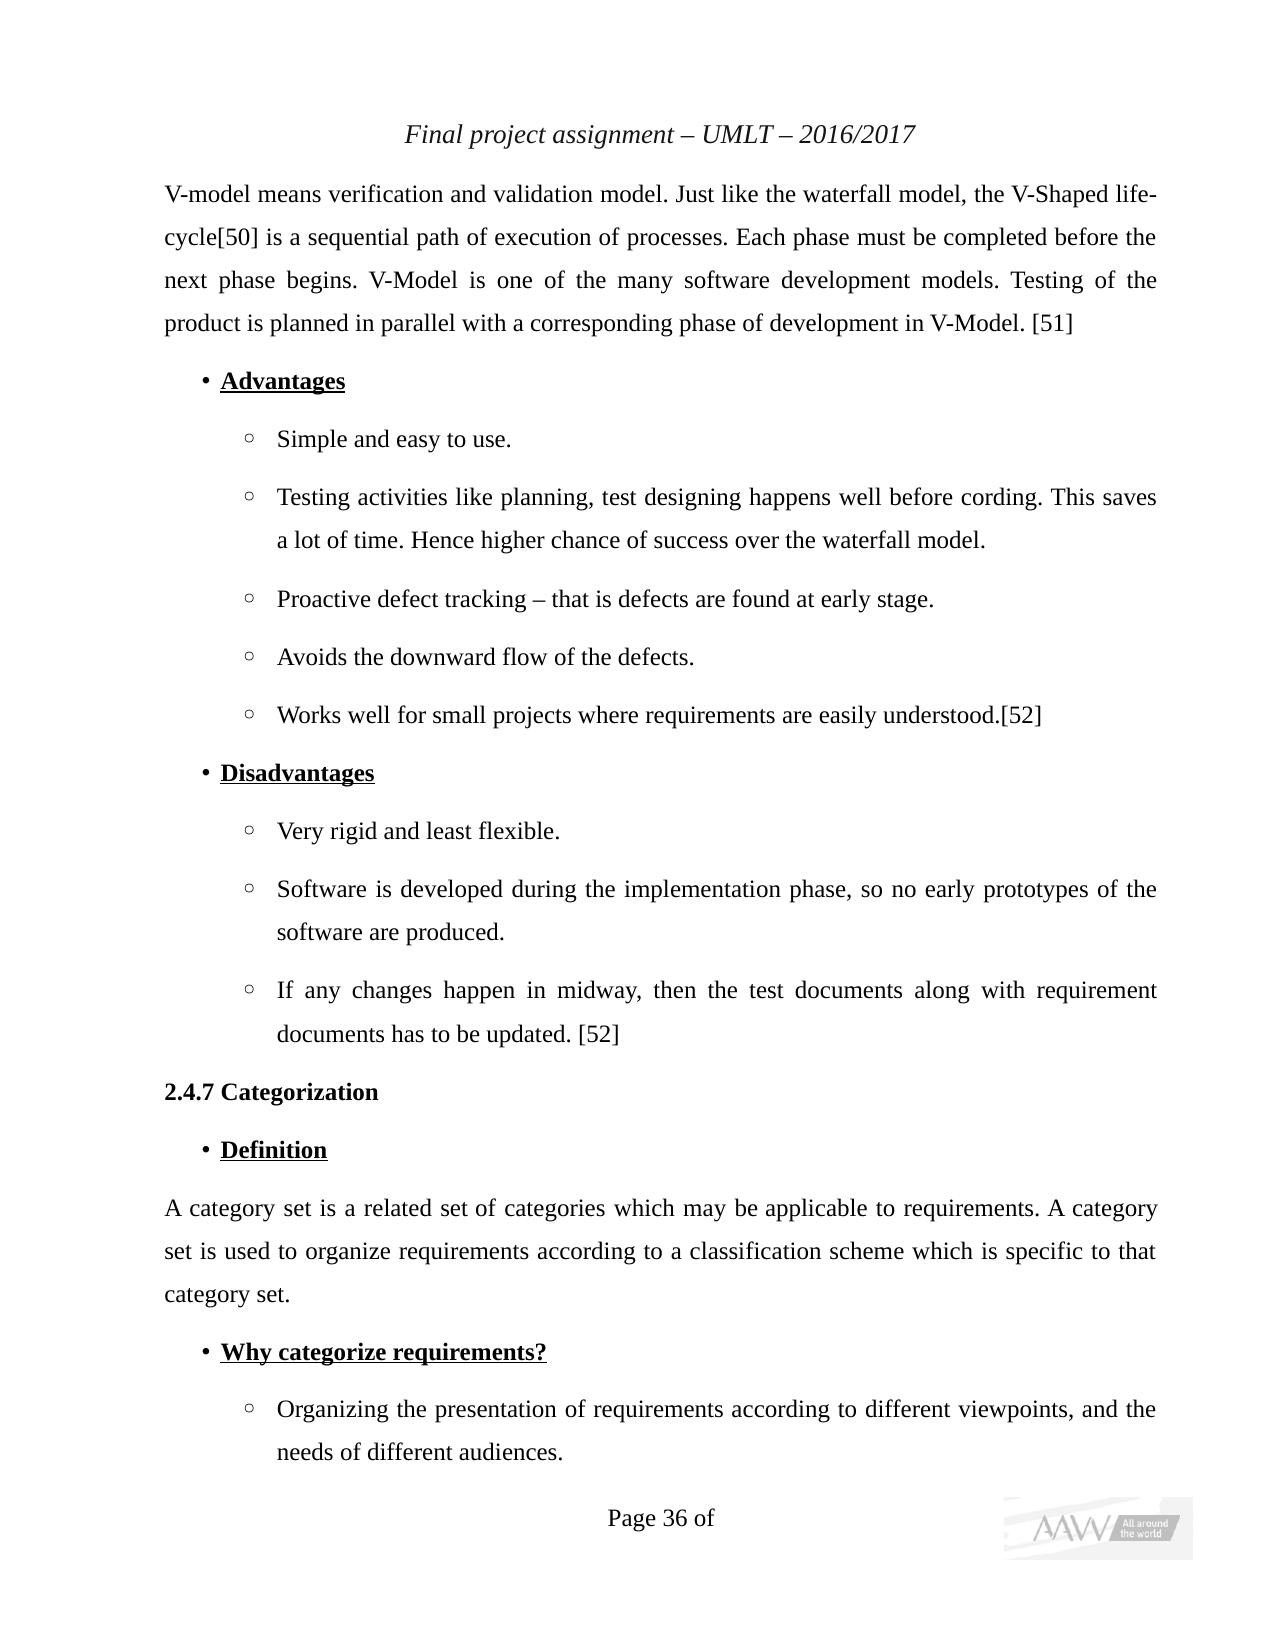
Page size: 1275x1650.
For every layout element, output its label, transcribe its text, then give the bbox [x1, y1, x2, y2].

list Disadvantages [202, 758, 1158, 787]
text V-model means verification and validation model. Just like the waterfall model, the V-Shaped life-cycle[50] is a sequential path of execution of processes. Each phase must be completed before the next phase begins. V-Model is one of the many software development models. Testing of the product is planned in parallel with a corresponding phase of development in V-Model. [51] [164, 179, 1158, 337]
list If any changes happen in midway, then the test documents along with requirement documents has to be updated. [52] [239, 976, 1158, 1047]
list Very rigid and least flexible. [239, 816, 1158, 845]
picture [1003, 1497, 1193, 1560]
list Works well for small projects where requirements are easily understood.[52] [239, 700, 1158, 729]
list Advantages [202, 366, 1158, 395]
list Proactive defect tracking – that is defects are found at early stage. [239, 584, 1158, 612]
list Testing activities like planning, test designing happens well before cording. This saves a lot of time. Hence higher chance of success over the waterfall model. [239, 482, 1158, 554]
list Simple and easy to use. [239, 424, 1158, 453]
list Why categorize requirements? [202, 1337, 1158, 1365]
list Avoids the downward flow of the defects. [239, 642, 1158, 671]
list Organizing the presentation of requirements according to different viewpoints, and the needs of different audiences. [239, 1394, 1158, 1466]
subtitle 2.4.7 Categorization [164, 1077, 1158, 1106]
list Software is developed during the implementation phase, so no early prototypes of the software are produced. [239, 874, 1158, 946]
list Definition [202, 1135, 1158, 1164]
text A category set is a related set of categories which may be applicable to requirements. A category set is used to organize requirements according to a classification scheme which is specific to that category set. [164, 1193, 1158, 1308]
